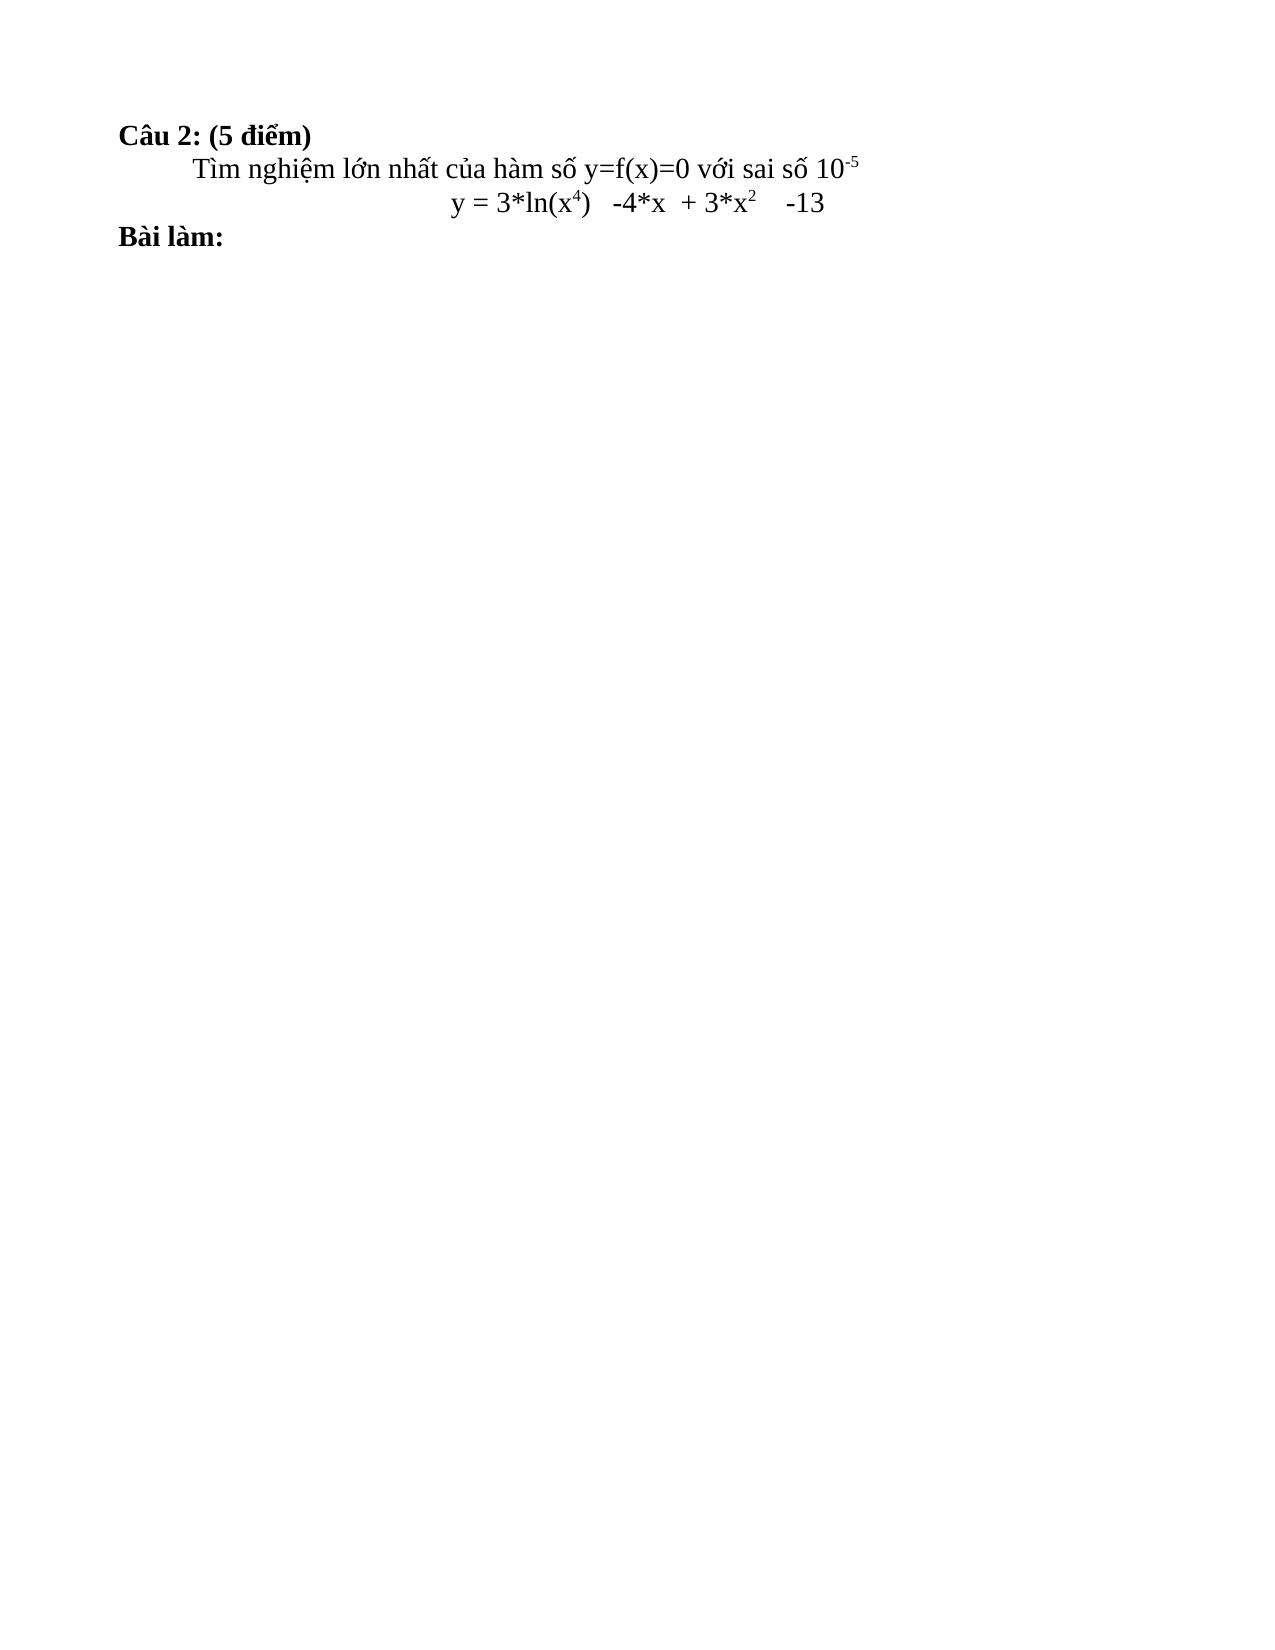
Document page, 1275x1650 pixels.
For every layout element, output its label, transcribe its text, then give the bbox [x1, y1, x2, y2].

text Bài làm: [118, 219, 1157, 252]
text Tìm nghiệm lớn nhất của hàm số y=f(x)=0 với sai số 10-5 [118, 152, 1157, 185]
text Câu 2: (5 điểm) [118, 118, 1157, 152]
text y = 3*ln(x4) -4*x + 3*x2 -13 [118, 185, 1157, 219]
